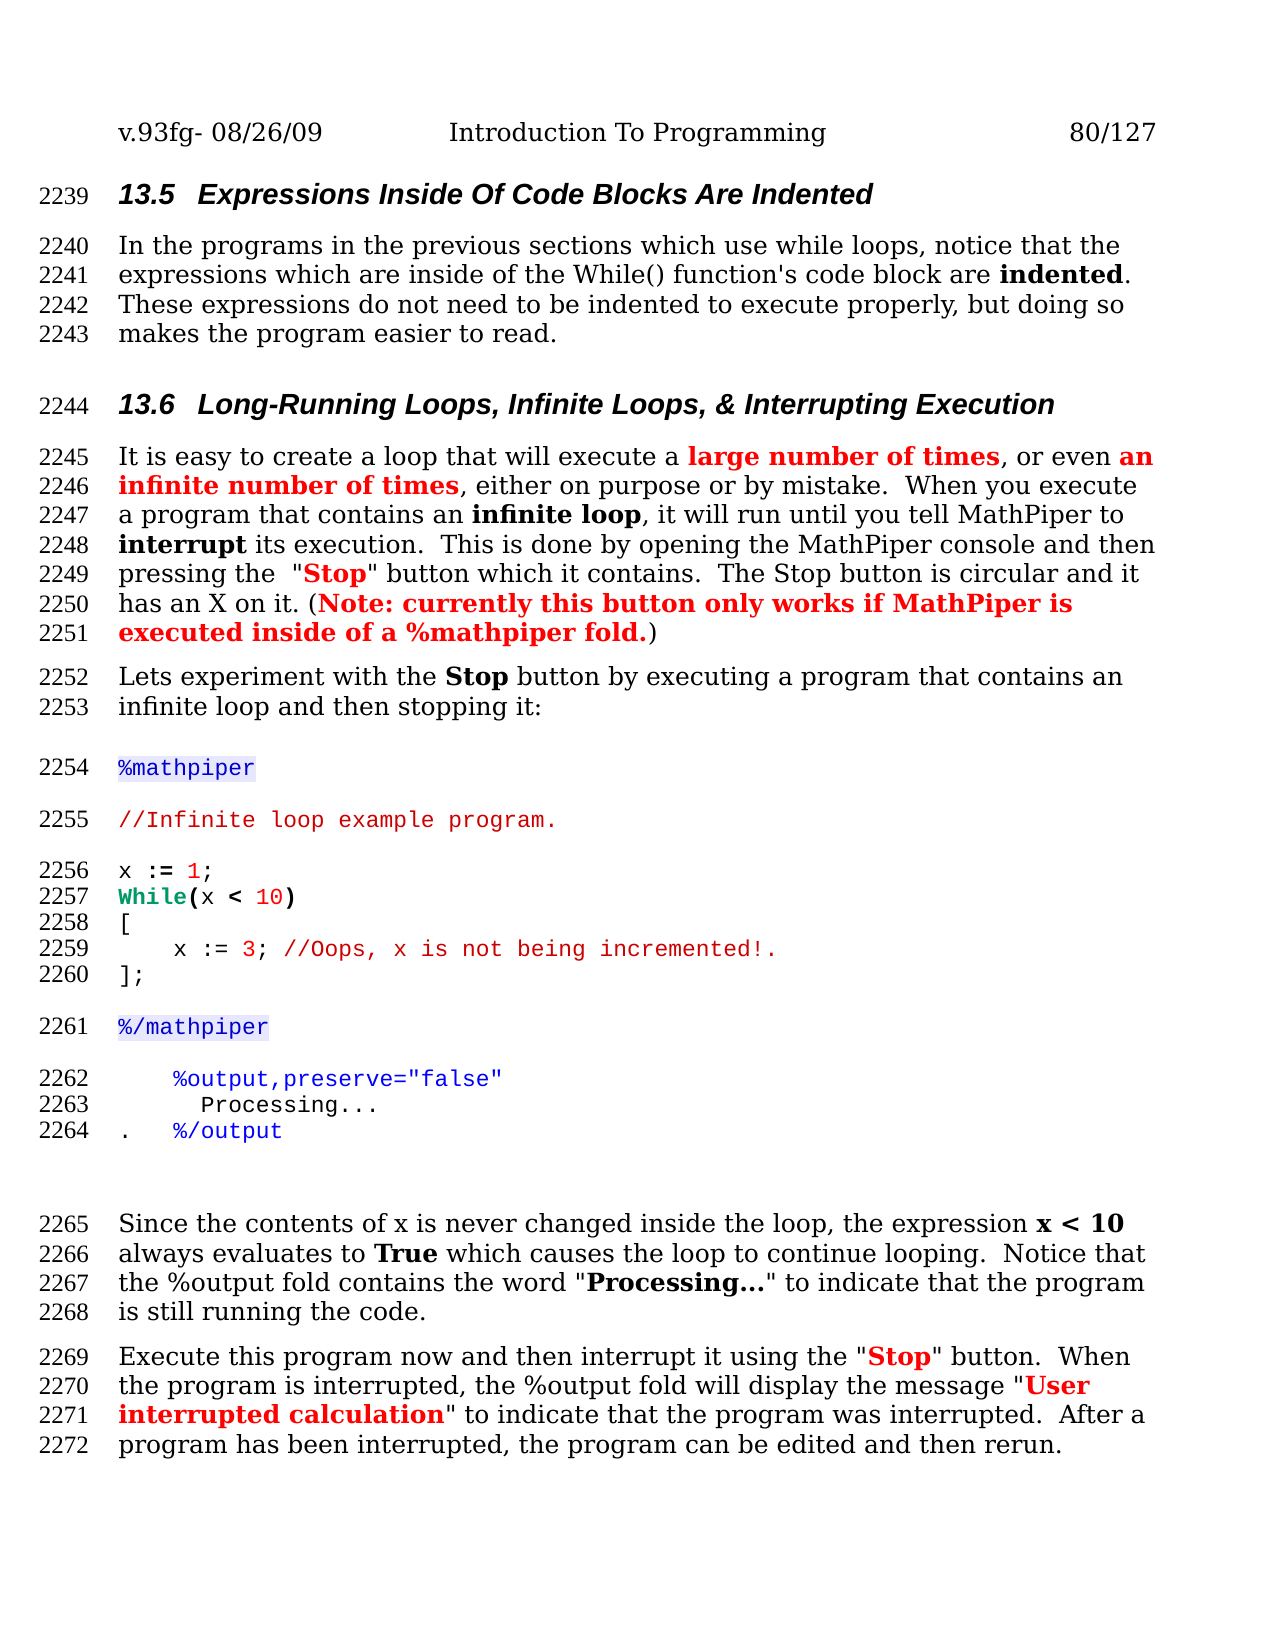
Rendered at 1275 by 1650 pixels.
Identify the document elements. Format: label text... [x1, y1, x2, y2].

text %output,preserve="false" [118, 1067, 1157, 1093]
text Processing... [118, 1093, 1157, 1119]
text %/mathpiper [118, 1015, 1157, 1041]
text x := 1; [118, 860, 1157, 886]
text Lets experiment with the Stop button by executing a program that contains an infinite loop and then stopping it: [118, 662, 1157, 721]
text It is easy to create a loop that will execute a large number of times, or even an infinite number of times, either on purpose or by mistake. When you execute a program that contains an infinite loop, it will run until you tell MathPiper to interrupt its execution. This is done by opening the MathPiper console and then pressing the "Stop" button which it contains. The Stop button is circular and it has an X on it. (Note: currently this button only works if MathPiper is executed inside of a %mathpiper fold.) [118, 442, 1157, 647]
text While(x < 10) [118, 886, 1157, 912]
text Since the contents of x is never changed inside the loop, the expression x < 10 always evaluates to True which causes the loop to continue looping. Notice that the %output fold contains the word "Processing..." to indicate that the program is still running the code. [118, 1209, 1157, 1327]
subtitle Long-Running Loops, Infinite Loops, & Interrupting Execution [118, 387, 1157, 421]
text %mathpiper [118, 756, 1157, 782]
text //Infinite loop example program. [118, 808, 1157, 834]
text ]; [118, 963, 1157, 989]
subtitle Expressions Inside Of Code Blocks Are Indented [118, 177, 1157, 210]
text . %/output [118, 1119, 1157, 1145]
text [ [118, 912, 1157, 938]
text In the programs in the previous sections which use while loops, notice that the expressions which are inside of the While() function's code block are indented. These expressions do not need to be indented to execute properly, but doing so makes the program easier to read. [118, 231, 1157, 348]
text Execute this program now and then interrupt it using the "Stop" button. When the program is interrupted, the %output fold will display the message "User interrupted calculation" to indicate that the program was interrupted. After a program has been interrupted, the program can be edited and then rerun. [118, 1342, 1157, 1459]
text x := 3; //Oops, x is not being incremented!. [118, 938, 1157, 963]
